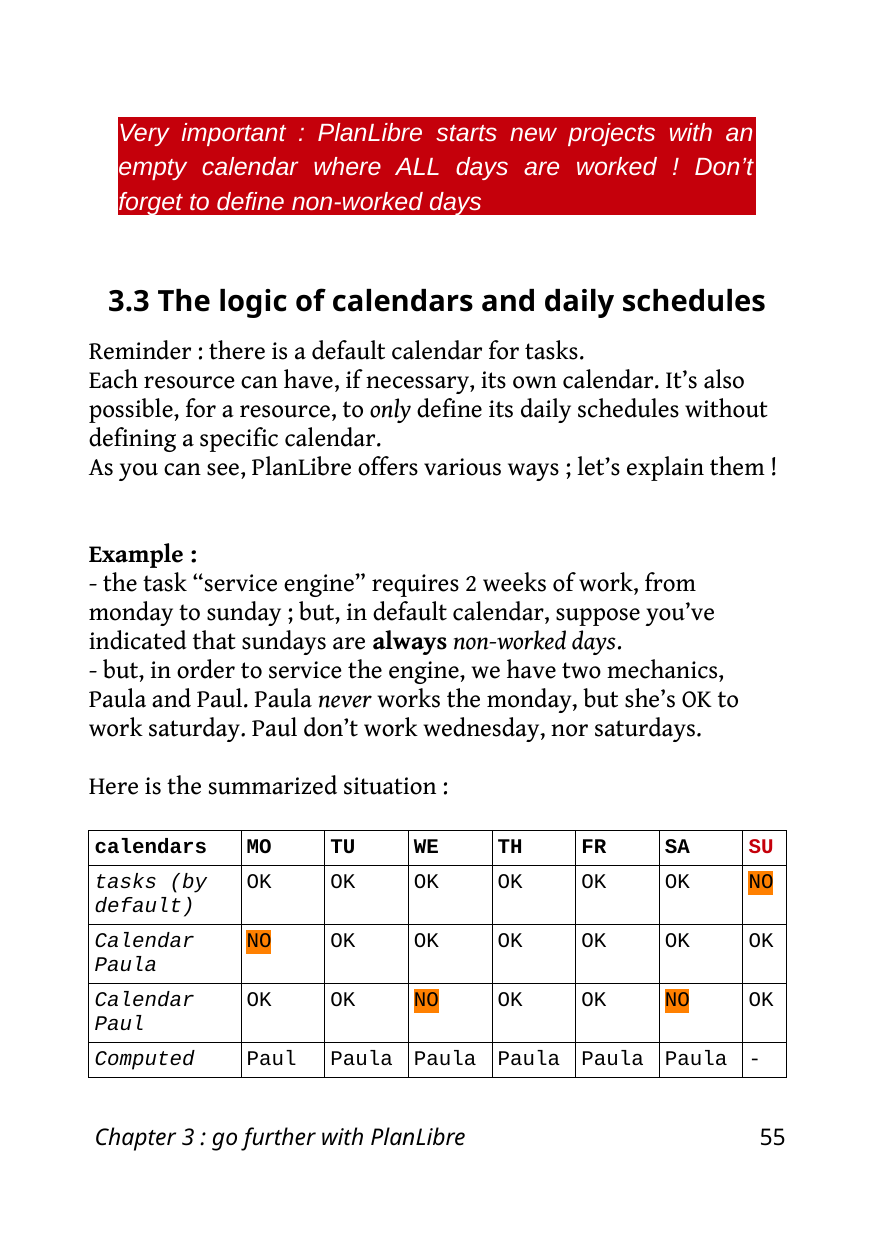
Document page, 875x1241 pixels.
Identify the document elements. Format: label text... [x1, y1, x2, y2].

table_header MO [242, 831, 324, 865]
table_cell OK [242, 866, 324, 924]
text Here is the summarized situation : [88, 772, 786, 801]
table_header SA [660, 831, 742, 865]
table_header TH [493, 831, 575, 865]
table_cell OK [576, 984, 659, 1042]
table_cell OK [242, 984, 324, 1042]
table_cell Calendar Paul [89, 984, 241, 1042]
table_cell NO [660, 984, 742, 1042]
table_cell Paul [242, 1043, 324, 1077]
table_cell OK [743, 984, 786, 1042]
table_cell OK [409, 866, 492, 924]
table_cell OK [409, 925, 492, 983]
text - the task “service engine” requires 2 weeks of work, from monday to sunday ; but, in default calendar, suppose you’ve indicated that sundays are always non-worked days. [88, 569, 786, 656]
table_cell Computed [89, 1043, 241, 1077]
table_cell OK [660, 866, 742, 924]
text Very important : PlanLibre starts new projects with an empty calendar where ALL days are worked ! Don’t forget to define non-worked days [118, 117, 756, 215]
text As you can see, PlanLibre offers various ways ; let’s explain them ! [88, 454, 786, 483]
table_cell tasks (by default) [89, 866, 241, 924]
table_cell OK [325, 866, 408, 924]
table_cell OK [325, 984, 408, 1042]
table_cell NO [409, 984, 492, 1042]
table_cell Paula [493, 1043, 575, 1077]
table_cell OK [660, 925, 742, 983]
table_cell OK [493, 925, 575, 983]
table_cell Paula [325, 1043, 408, 1077]
table_cell Paula [660, 1043, 742, 1077]
table_header WE [409, 831, 492, 865]
table_header SU [743, 831, 786, 865]
table_cell - [743, 1043, 786, 1077]
table_header FR [576, 831, 659, 865]
table_cell OK [493, 984, 575, 1042]
table_cell OK [576, 866, 659, 924]
table_header calendars [89, 831, 241, 865]
subtitle 3.3 The logic of calendars and daily schedules [88, 281, 786, 320]
table_cell OK [325, 925, 408, 983]
table_cell Paula [409, 1043, 492, 1077]
text Example : [88, 541, 786, 569]
table_cell NO [743, 866, 786, 924]
table_cell OK [743, 925, 786, 983]
text Each resource can have, if necessary, its own calendar. It’s also possible, for a resource, to only define its daily schedules without defining a specific calendar. [88, 367, 786, 454]
text Reminder : there is a default calendar for tasks. [88, 338, 786, 367]
table_cell Calendar Paula [89, 925, 241, 983]
table_header TU [325, 831, 408, 865]
text - but, in order to service the engine, we have two mechanics, Paula and Paul. Paula never works the monday, but she’s OK to work saturday. Paul don’t work wednesday, nor saturdays. [88, 656, 786, 743]
table_cell Paula [576, 1043, 659, 1077]
table_cell OK [493, 866, 575, 924]
table_cell NO [242, 925, 324, 983]
table_cell OK [576, 925, 659, 983]
